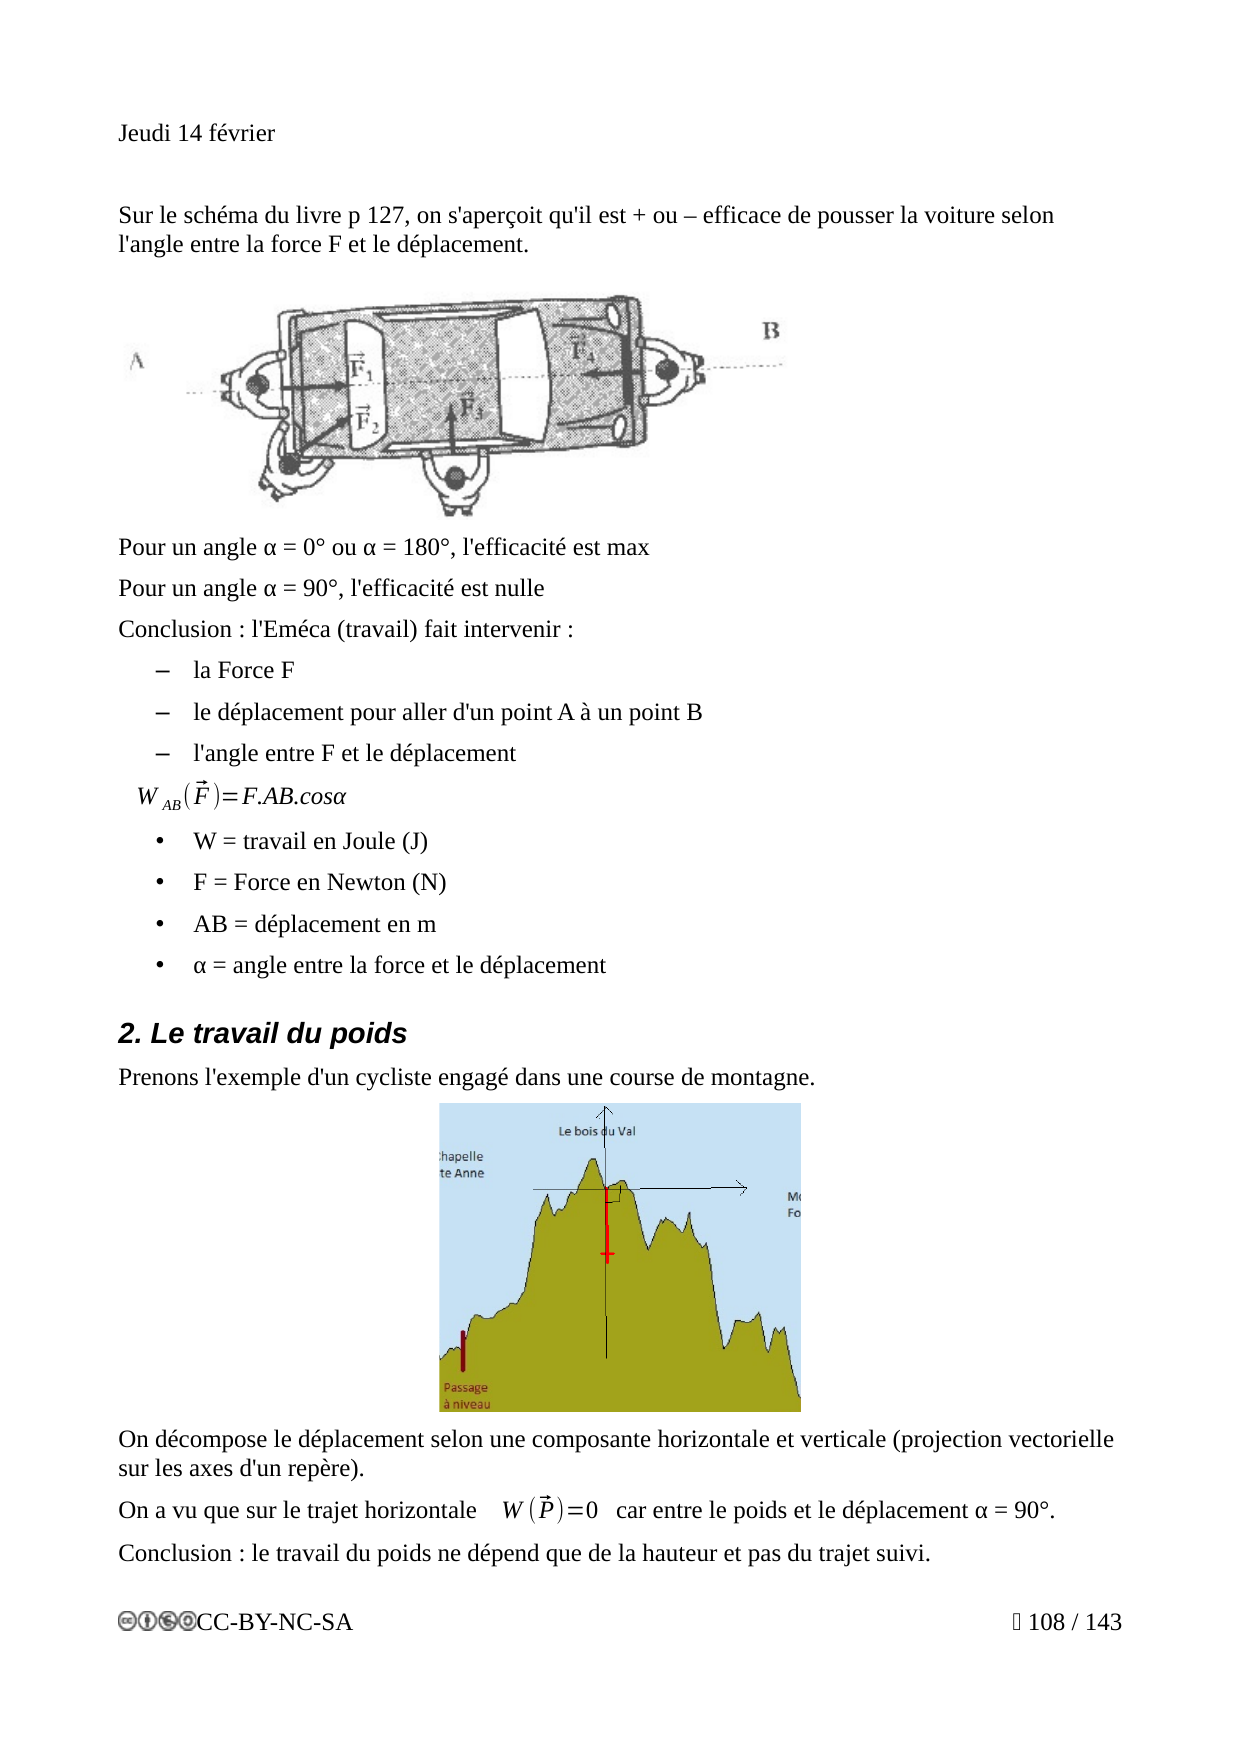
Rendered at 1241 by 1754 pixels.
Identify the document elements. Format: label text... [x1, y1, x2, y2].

list AB = déplacement en m [156, 909, 1122, 937]
text Sur le schéma du livre p 127, on s'aperçoit qu'il est + ou – efficace de pousser la voiture selon l'angle entre la force F et le déplacement. [118, 201, 1122, 258]
text Pour un angle α = 0° ou α = 180°, l'efficacité est max [118, 532, 1122, 560]
subtitle 2. Le travail du poids [118, 1016, 1122, 1050]
list α = angle entre la force et le déplacement [156, 950, 1122, 979]
text On a vu que sur le trajet horizontale car entre le poids et le déplacement α = 90°. [118, 1494, 1122, 1526]
list W = travail en Joule (J) [156, 826, 1122, 855]
text Prenons l'exemple d'un cycliste engagé dans une course de montagne. [118, 1062, 1122, 1091]
picture [118, 1611, 197, 1631]
text Pour un angle α = 90°, l'efficacité est nulle [118, 573, 1122, 602]
list F = Force en Newton (N) [156, 867, 1122, 896]
text Conclusion : l'Eméca (travail) fait intervenir : [118, 614, 1122, 643]
text Conclusion : le travail du poids ne dépend que de la hauteur et pas du trajet suivi. [118, 1538, 1122, 1567]
text Jeudi 14 février [118, 118, 1122, 147]
list la Force F [156, 655, 1122, 684]
text On décompose le déplacement selon une composante horizontale et verticale (projection vectorielle sur les axes d'un repère). [118, 1424, 1122, 1481]
list l'angle entre F et le déplacement [156, 738, 1122, 767]
list le déplacement pour aller d'un point A à un point B [156, 697, 1122, 725]
